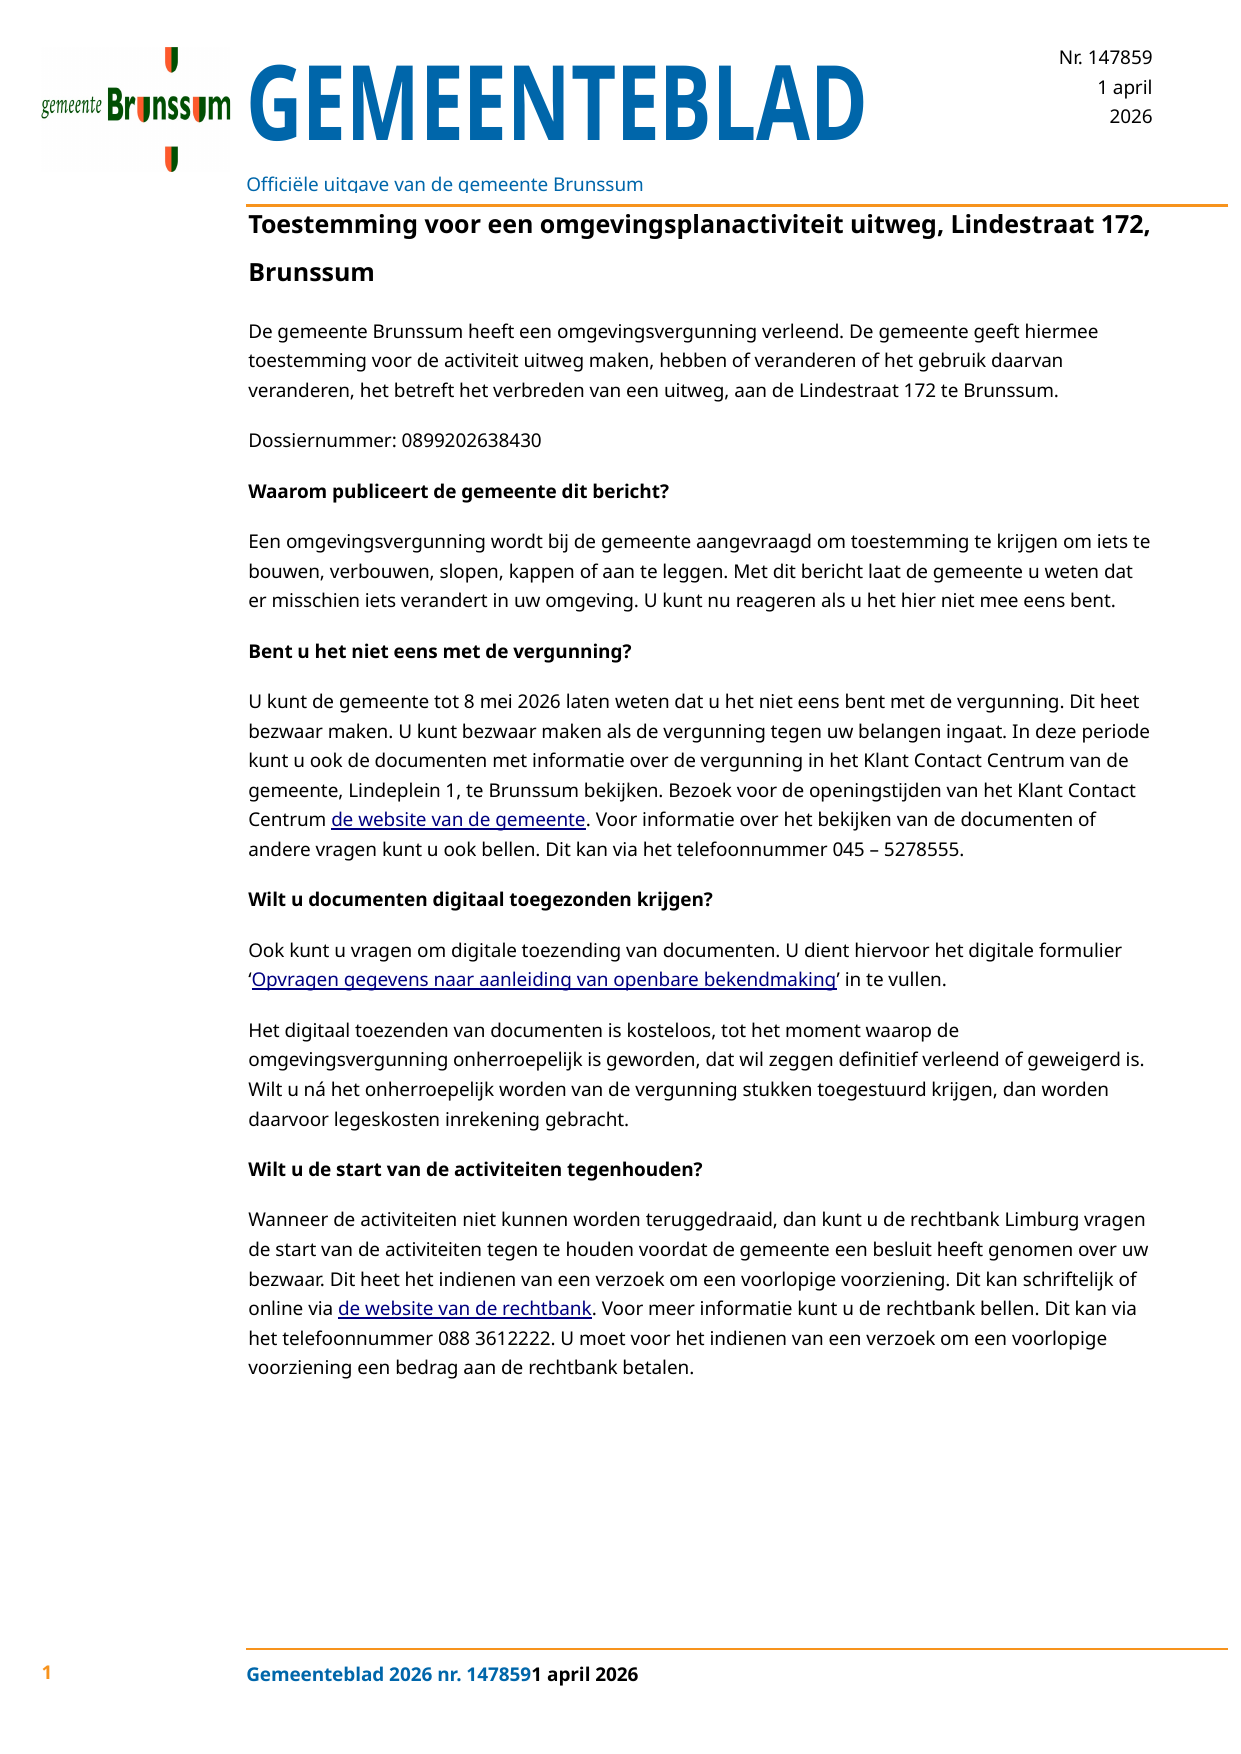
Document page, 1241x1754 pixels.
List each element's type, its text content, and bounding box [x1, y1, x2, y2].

picture [41, 47, 231, 172]
text Dossiernummer: 0899202638430 [248, 427, 1152, 453]
text Bent u het niet eens met de vergunning? [248, 638, 1152, 664]
text Ook kunt u vragen om digitale toezending van documenten. U dient hiervoor het digitale formulier ‘Opvragen gegevens naar aanleiding van openbare bekendmaking’ in te vullen. [248, 937, 1152, 992]
text Wanneer de activiteiten niet kunnen worden teruggedraaid, dan kunt u de rechtbank Limburg vragen de start van de activiteiten tegen te houden voordat de gemeente een besluit heeft genomen over uw bezwaar. Dit heet het indienen van een verzoek om een voorlopige voorziening. Dit kan schriftelijk of online via de website van de rechtbank. Voor meer informatie kunt u de rechtbank bellen. Dit kan via het telefoonnummer 088 3612222. U moet voor het indienen van een verzoek om een voorlopige voorziening een bedrag aan de rechtbank betalen. [248, 1207, 1152, 1380]
text De gemeente Brunssum heeft een omgevingsvergunning verleend. De gemeente geeft hiermee toestemming voor de activiteit uitweg maken, hebben of veranderen of het gebruik daarvan veranderen, het betreft het verbreden van een uitweg, aan de Lindestraat 172 te Brunssum. [248, 318, 1152, 403]
text Toestemming voor een omgevingsplanactiviteit uitweg, Lindestraat 172, Brunssum [248, 207, 1152, 288]
text Waarom publiceert de gemeente dit bericht? [248, 478, 1152, 504]
text Het digitaal toezenden van documenten is kosteloos, tot het moment waarop de omgevingsvergunning onherroepelijk is geworden, dat wil zeggen definitief verleend of geweigerd is. Wilt u ná het onherroepelijk worden van de vergunning stukken toegestuurd krijgen, dan worden daarvoor legeskosten inrekening gebracht. [248, 1017, 1152, 1132]
text U kunt de gemeente tot 8 mei 2026 laten weten dat u het niet eens bent met de vergunning. Dit heet bezwaar maken. U kunt bezwaar maken als de vergunning tegen uw belangen ingaat. In deze periode kunt u ook de documenten met informatie over de vergunning in het Klant Contact Centrum van de gemeente, Lindeplein 1, te Brunssum bekijken. Bezoek voor de openingstijden van het Klant Contact Centrum de website van de gemeente. Voor informatie over het bekijken van de documenten of andere vragen kunt u ook bellen. Dit kan via het telefoonnummer 045 – 5278555. [248, 688, 1152, 862]
text Wilt u de start van de activiteiten tegenhouden? [248, 1156, 1152, 1182]
text Een omgevingsvergunning wordt bij de gemeente aangevraagd om toestemming te krijgen om iets te bouwen, verbouwen, slopen, kappen of aan te leggen. Met dit bericht laat de gemeente u weten dat er misschien iets verandert in uw omgeving. U kunt nu reageren als u het hier niet mee eens bent. [248, 528, 1152, 613]
text Wilt u documenten digitaal toegezonden krijgen? [248, 887, 1152, 912]
